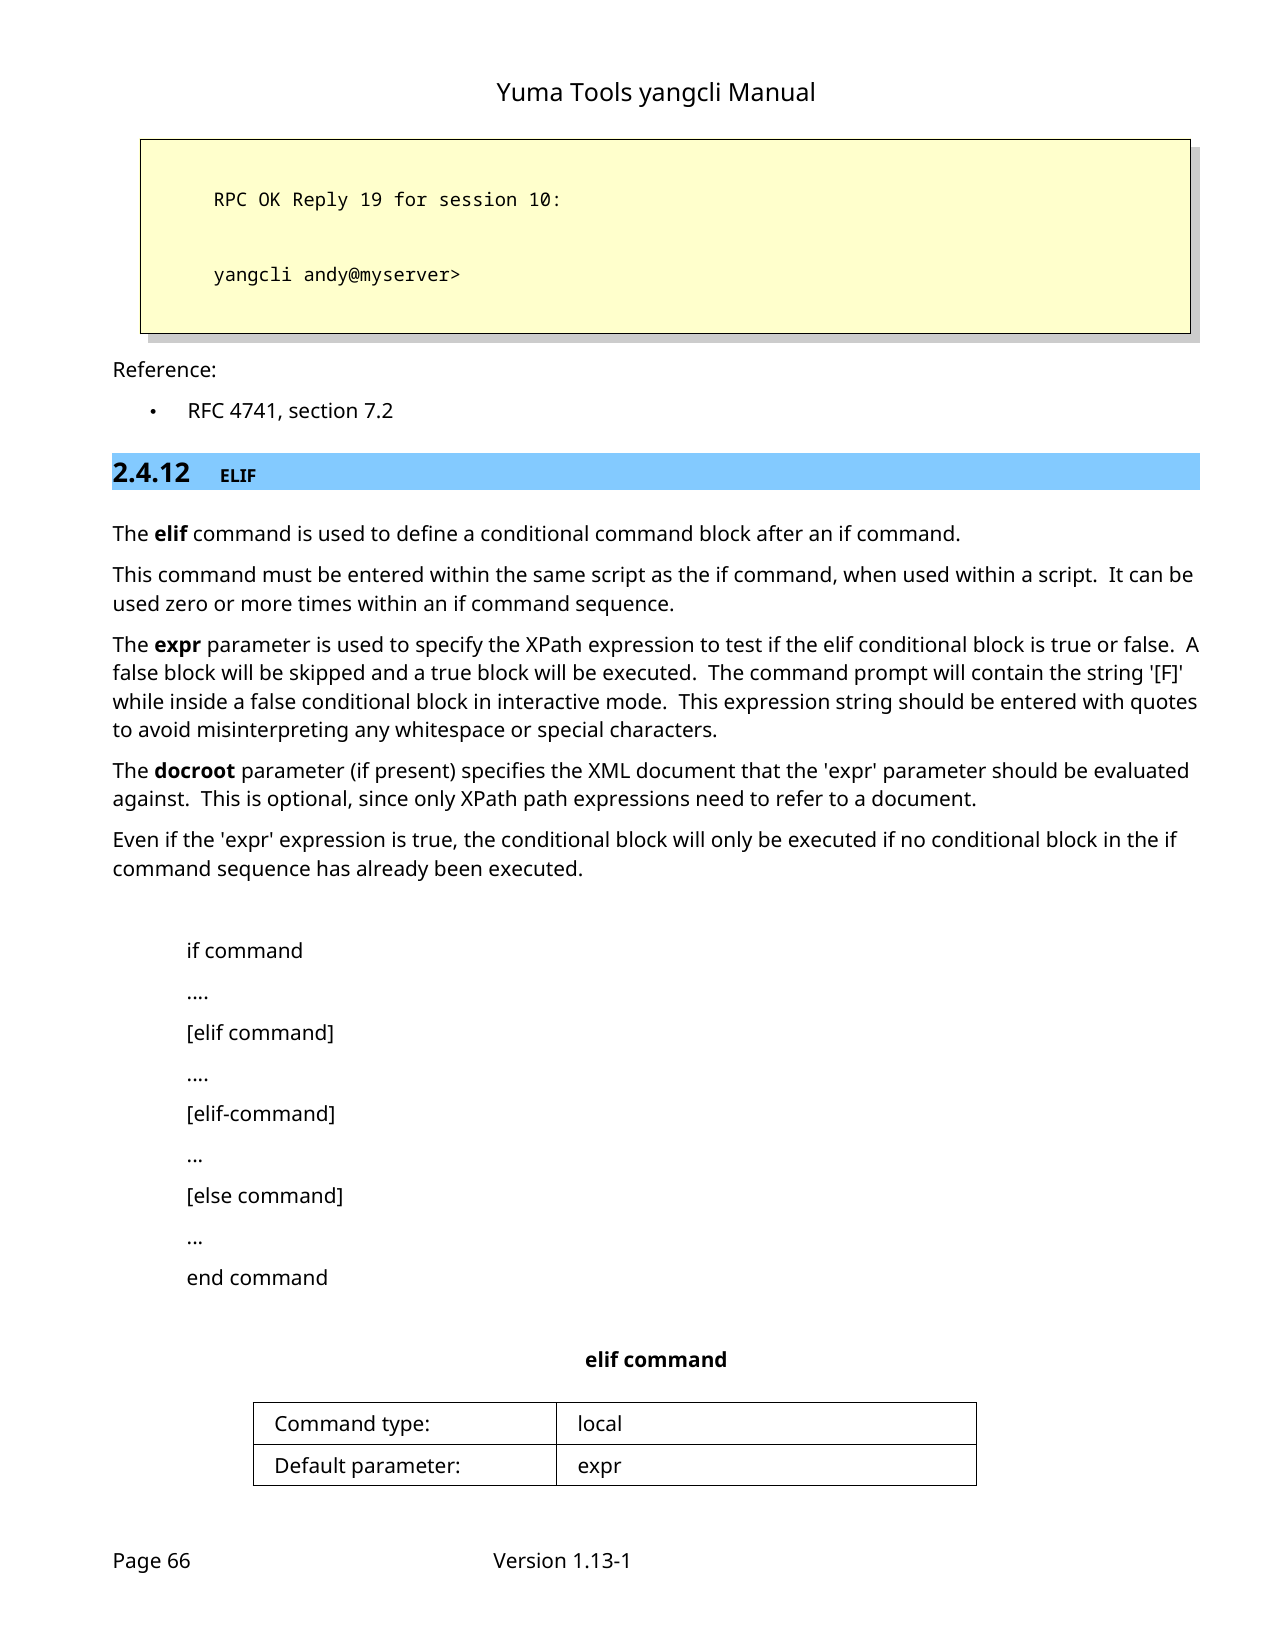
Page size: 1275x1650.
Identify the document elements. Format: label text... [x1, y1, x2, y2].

text yangcli andy@myserver> [141, 251, 1190, 287]
text ... [112, 1141, 1200, 1169]
table_header local [557, 1403, 976, 1444]
text RPC OK Reply 19 for session 10: [141, 176, 1190, 212]
table_cell expr [557, 1445, 976, 1485]
text This command must be entered within the same script as the if command, when used within a script. It can be used zero or more times within an if command sequence. [112, 561, 1200, 617]
table_cell Default parameter: [254, 1445, 556, 1485]
text .... [112, 1059, 1200, 1087]
text ... [112, 1222, 1200, 1251]
subtitle elif [112, 453, 1200, 490]
text if command [112, 936, 1200, 964]
text The elif command is used to define a conditional command block after an if command. [112, 519, 1200, 548]
text The docroot parameter (if present) specifies the XML document that the 'expr' parameter should be evaluated against. This is optional, since only XPath path expressions need to refer to a document. [112, 756, 1200, 813]
text The expr parameter is used to specify the XPath expression to test if the elif conditional block is true or false. A false block will be skipped and a true block will be executed. The command prompt will contain the string '[F]' while inside a false conditional block in interactive mode. This expression string should be entered with quotes to avoid misinterpreting any whitespace or special characters. [112, 630, 1200, 744]
table_header Command type: [254, 1403, 556, 1444]
text .... [112, 977, 1200, 1005]
text [elif command] [112, 1018, 1200, 1046]
list RFC 4741, section 7.2 [150, 396, 1200, 424]
text end command [112, 1263, 1200, 1292]
subtitle elif command [127, 1345, 1185, 1374]
text Reference: [112, 355, 1200, 383]
text [else command] [112, 1181, 1200, 1210]
text Even if the 'expr' expression is true, the conditional block will only be executed if no conditional block in the if command sequence has already been executed. [112, 826, 1200, 882]
text [elif-command] [112, 1099, 1200, 1128]
